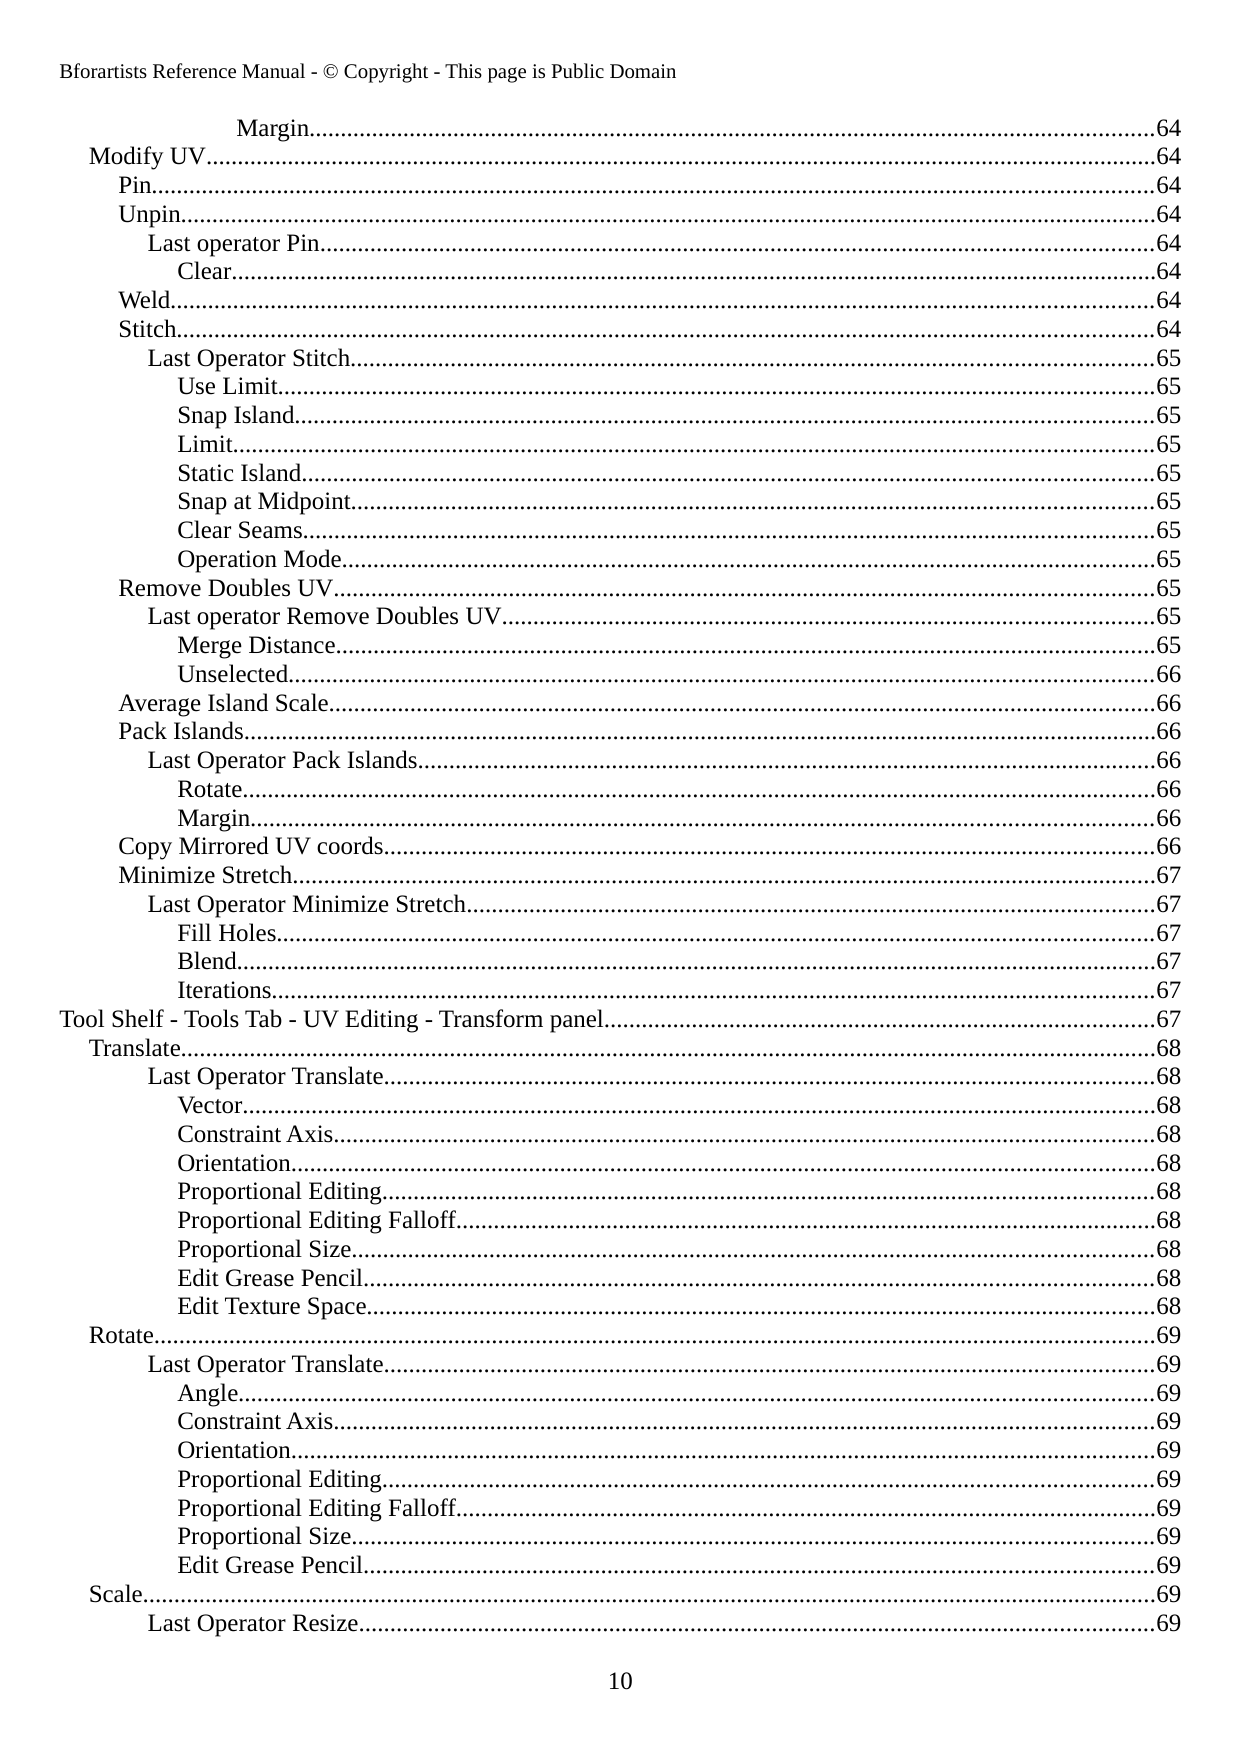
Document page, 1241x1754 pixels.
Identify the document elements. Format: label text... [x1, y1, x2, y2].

text Pin 64 [118, 170, 1181, 199]
text Edit Texture Space 68 [177, 1291, 1181, 1320]
text Last operator Remove Doubles UV 65 [147, 601, 1181, 630]
text Minimize Stretch 67 [118, 860, 1181, 889]
text Last Operator Translate 69 [147, 1349, 1181, 1378]
text Merge Distance 65 [177, 630, 1181, 659]
text Last Operator Translate 68 [147, 1061, 1181, 1090]
text Edit Grease Pencil 69 [177, 1550, 1181, 1579]
text Constraint Axis 68 [177, 1119, 1181, 1148]
text Angle 69 [177, 1378, 1181, 1406]
text Proportional Editing 69 [177, 1464, 1181, 1493]
text Pack Islands 66 [118, 716, 1181, 745]
text Last Operator Stitch 65 [147, 343, 1181, 371]
text Last Operator Pack Islands 66 [147, 745, 1181, 774]
text Operation Mode 65 [177, 544, 1181, 573]
text Snap Island 65 [177, 400, 1181, 429]
text Unselected 66 [177, 659, 1181, 688]
text Constraint Axis 69 [177, 1406, 1181, 1435]
text Fill Holes 67 [177, 918, 1181, 946]
text Margin 64 [236, 113, 1181, 141]
text Tool Shelf - Tools Tab - UV Editing - Transform panel 67 [59, 1004, 1181, 1033]
text Weld 64 [118, 285, 1181, 314]
text Last operator Pin 64 [147, 228, 1181, 256]
text Proportional Size 68 [177, 1234, 1181, 1263]
text Modify UV 64 [88, 141, 1181, 170]
text Remove Doubles UV 65 [118, 573, 1181, 601]
text Rotate 69 [88, 1320, 1181, 1349]
text Rotate 66 [177, 774, 1181, 803]
text Blend 67 [177, 946, 1181, 975]
text Orientation 68 [177, 1148, 1181, 1176]
text Proportional Editing Falloff 69 [177, 1493, 1181, 1521]
text Clear 64 [177, 256, 1181, 285]
text Snap at Midpoint 65 [177, 486, 1181, 515]
text Proportional Editing 68 [177, 1176, 1181, 1205]
text Orientation 69 [177, 1435, 1181, 1464]
text Use Limit 65 [177, 371, 1181, 400]
text Margin 66 [177, 803, 1181, 831]
text Limit 65 [177, 429, 1181, 458]
text Proportional Size 69 [177, 1521, 1181, 1550]
text Stitch 64 [118, 314, 1181, 343]
text Edit Grease Pencil 68 [177, 1263, 1181, 1291]
text Proportional Editing Falloff 68 [177, 1205, 1181, 1234]
text Static Island 65 [177, 458, 1181, 486]
text Last Operator Minimize Stretch 67 [147, 889, 1181, 918]
text Average Island Scale 66 [118, 688, 1181, 716]
text Unpin 64 [118, 199, 1181, 228]
text Clear Seams 65 [177, 515, 1181, 544]
text Vector 68 [177, 1090, 1181, 1119]
text Copy Mirrored UV coords 66 [118, 831, 1181, 860]
text Scale 69 [88, 1579, 1181, 1608]
text Iterations 67 [177, 975, 1181, 1004]
text Translate 68 [88, 1033, 1181, 1061]
text Last Operator Resize 69 [147, 1608, 1181, 1636]
